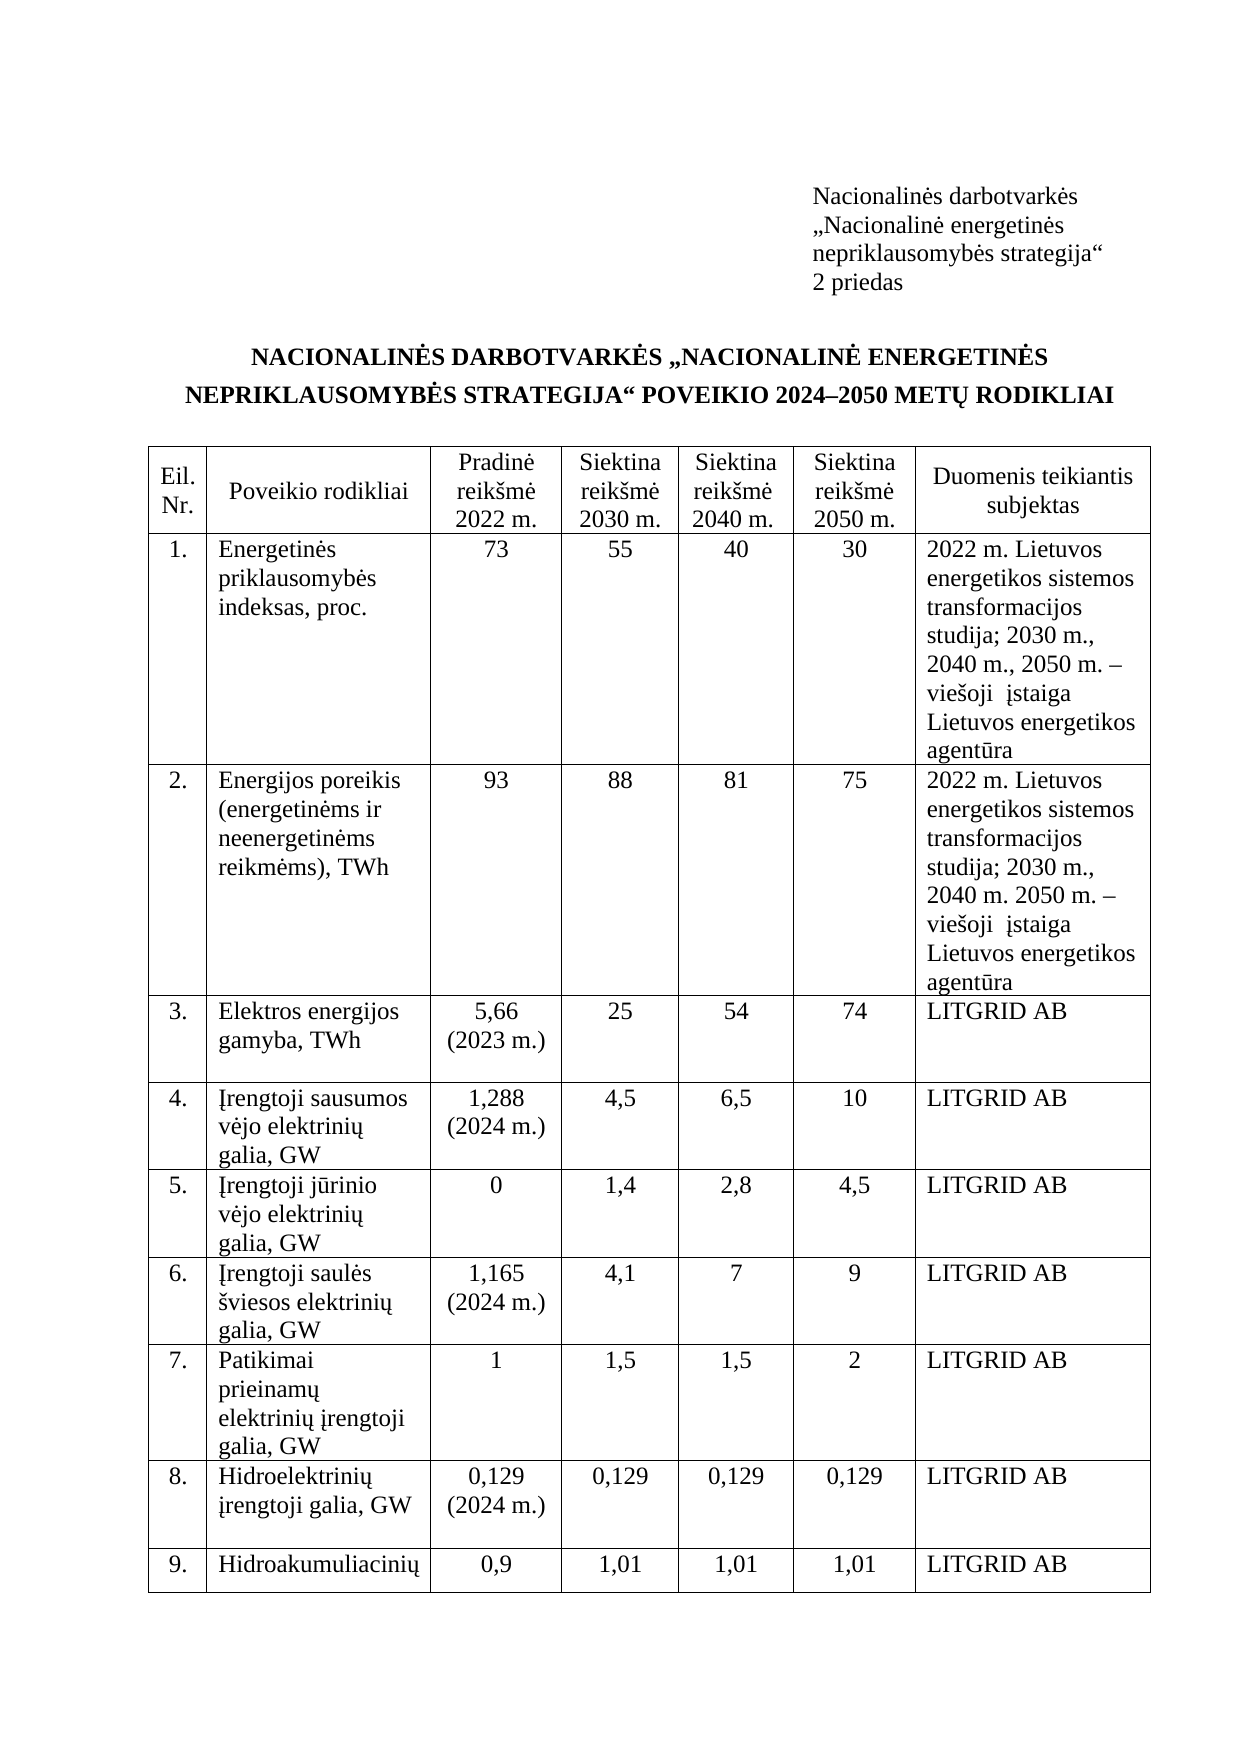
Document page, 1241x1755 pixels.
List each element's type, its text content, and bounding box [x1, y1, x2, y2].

table_cell 1 [431, 1345, 561, 1460]
table_cell Įrengtoji saulės šviesos elektrinių galia, GW [207, 1258, 430, 1344]
table_cell Įrengtoji jūrinio vėjo elektrinių galia, GW [207, 1170, 430, 1257]
table_cell 93 [431, 765, 561, 995]
table_cell 40 [679, 534, 793, 764]
table_cell LITGRID AB [916, 996, 1150, 1082]
table_cell LITGRID AB [916, 1083, 1150, 1169]
table_cell 2. [149, 765, 206, 995]
text NACIONALINĖS DARBOTVARKĖS „NACIONALINĖ ENERGETINĖS NEPRIKLAUSOMYBĖS STRATEGIJA“ POVEIKIO 2024–2050 METŲ RODIKLIAI [177, 333, 1122, 408]
table_cell 73 [431, 534, 561, 764]
text „Nacionalinė energetinės [812, 210, 1122, 238]
table_cell 1,288 (2024 m.) [431, 1083, 561, 1169]
table_cell 55 [562, 534, 678, 764]
table_cell LITGRID AB [916, 1345, 1150, 1460]
table_cell 4,5 [562, 1083, 678, 1169]
table_cell 4,5 [794, 1170, 915, 1257]
table_cell 1,165 (2024 m.) [431, 1258, 561, 1344]
table_cell Hidroelektrinių įrengtoji galia, GW [207, 1461, 430, 1548]
table_cell Hidroakumuliacinių [207, 1549, 430, 1592]
table_cell 75 [794, 765, 915, 995]
table_cell 0 [431, 1170, 561, 1257]
table_cell LITGRID AB [916, 1170, 1150, 1257]
table_cell 4. [149, 1083, 206, 1169]
table_header Pradinė reikšmė 2022 m. [431, 447, 561, 533]
table_cell 8. [149, 1461, 206, 1548]
table_cell 5. [149, 1170, 206, 1257]
table_cell 0,129 [562, 1461, 678, 1548]
table_cell Patikimai prieinamų elektrinių įrengtoji galia, GW [207, 1345, 430, 1460]
table_cell 1,01 [794, 1549, 915, 1592]
table_cell 0,129 [794, 1461, 915, 1548]
table_cell 2022 m. Lietuvos energetikos sistemos transformacijos studija; 2030 m., 2040 m. 2050 m. – viešoji įstaiga Lietuvos energetikos agentūra [916, 765, 1150, 995]
table_cell 1. [149, 534, 206, 764]
table_cell 1,5 [562, 1345, 678, 1460]
table_cell Elektros energijos gamyba, TWh [207, 996, 430, 1082]
table_cell 88 [562, 765, 678, 995]
text 2 priedas [812, 267, 1122, 296]
table_cell 0,9 [431, 1549, 561, 1592]
table_cell 9 [794, 1258, 915, 1344]
table_cell Energetinės priklausomybės indeksas, proc. [207, 534, 430, 764]
table_cell 10 [794, 1083, 915, 1169]
table_cell 2 [794, 1345, 915, 1460]
table_cell 1,01 [562, 1549, 678, 1592]
text nepriklausomybės strategija“ [812, 238, 1122, 267]
table_cell 25 [562, 996, 678, 1082]
table_header Duomenis teikiantis subjektas [916, 447, 1150, 533]
text Nacionalinės darbotvarkės [812, 181, 1122, 210]
table_cell 3. [149, 996, 206, 1082]
table_cell 1,01 [679, 1549, 793, 1592]
table_header Poveikio rodikliai [207, 447, 430, 533]
table_cell 1,5 [679, 1345, 793, 1460]
table_cell 9. [149, 1549, 206, 1592]
table_cell LITGRID AB [916, 1549, 1150, 1592]
table_header Eil. Nr. [149, 447, 206, 533]
table_cell LITGRID AB [916, 1258, 1150, 1344]
table_cell 0,129 [679, 1461, 793, 1548]
table_cell 30 [794, 534, 915, 764]
table_cell 0,129 (2024 m.) [431, 1461, 561, 1548]
table_header Siektina reikšmė 2050 m. [794, 447, 915, 533]
table_header Siektina reikšmė 2040 m. [679, 447, 793, 533]
table_cell 74 [794, 996, 915, 1082]
table_cell 7. [149, 1345, 206, 1460]
table_cell 6,5 [679, 1083, 793, 1169]
table_cell 4,1 [562, 1258, 678, 1344]
table_cell 2,8 [679, 1170, 793, 1257]
table_cell 7 [679, 1258, 793, 1344]
table_cell LITGRID AB [916, 1461, 1150, 1548]
table_cell 6. [149, 1258, 206, 1344]
table_cell 54 [679, 996, 793, 1082]
table_cell 2022 m. Lietuvos energetikos sistemos transformacijos studija; 2030 m., 2040 m., 2050 m. – viešoji įstaiga Lietuvos energetikos agentūra [916, 534, 1150, 764]
table_cell 1,4 [562, 1170, 678, 1257]
table_cell Įrengtoji sausumos vėjo elektrinių galia, GW [207, 1083, 430, 1169]
table_cell 81 [679, 765, 793, 995]
table_cell Energijos poreikis (energetinėms ir neenergetinėms reikmėms), TWh [207, 765, 430, 995]
table_cell 5,66 (2023 m.) [431, 996, 561, 1082]
table_header Siektina reikšmė 2030 m. [562, 447, 678, 533]
